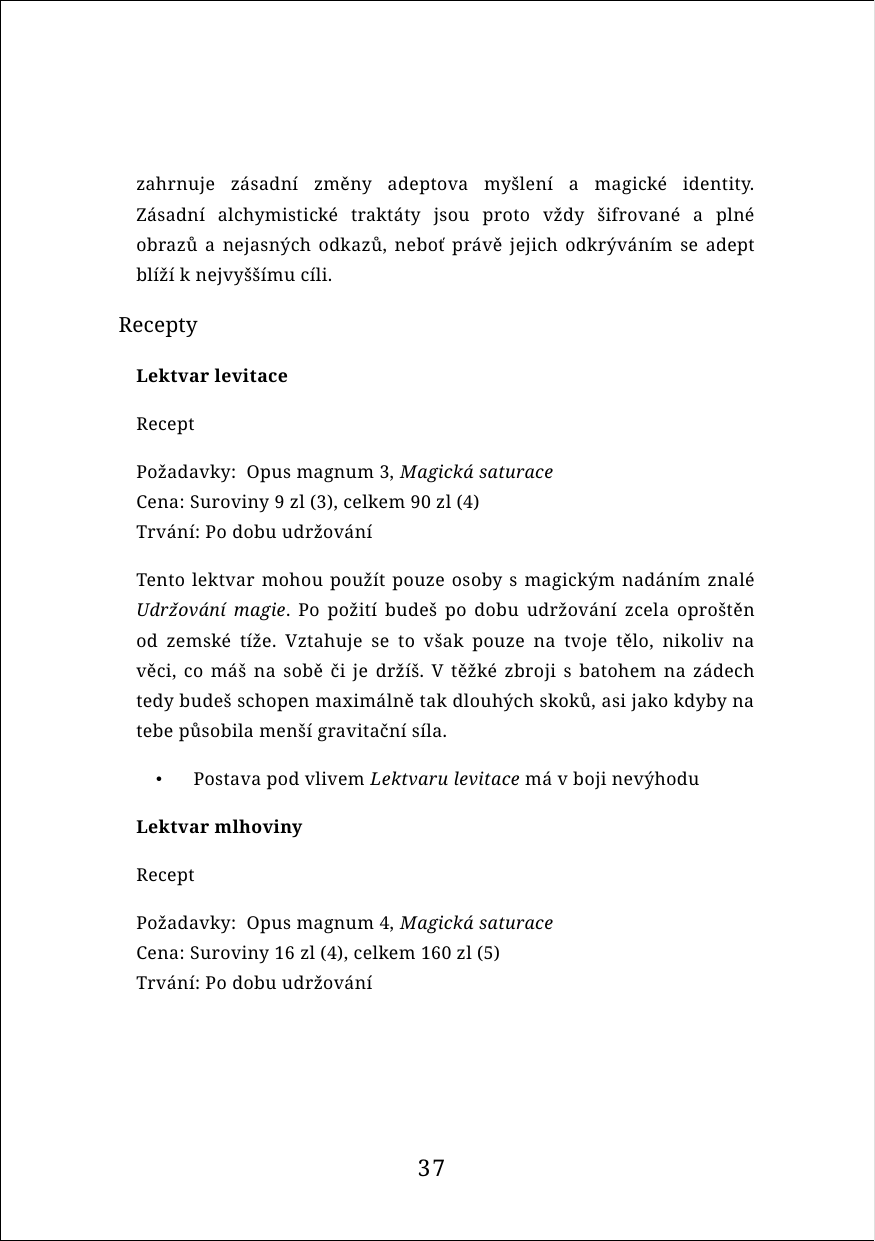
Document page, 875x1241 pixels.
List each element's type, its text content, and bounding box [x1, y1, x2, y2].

text Recept [136, 862, 756, 887]
text Lektvar levitace [136, 363, 756, 388]
text Recept [136, 411, 756, 436]
list Postava pod vlivem Lektvaru levitace má v boji nevýhodu [156, 767, 756, 791]
text Požadavky: Opus magnum 4, Magická saturace Cena: Suroviny 16 zl (4), celkem 160 zl (5) Trvání: Po dobu udržování [136, 910, 756, 995]
text Požadavky: Opus magnum 3, Magická saturace Cena: Suroviny 9 zl (3), celkem 90 zl (4) Trvání: Po dobu udržování [136, 459, 756, 544]
text zahrnuje zásadní změny adeptova myšlení a magické identity. Zásadní alchymistické traktáty jsou proto vždy šifrované a plné obrazů a nejasných odkazů, neboť právě jejich odkrýváním se adept blíží k nejvyššímu cíli. [136, 172, 756, 287]
text Tento lektvar mohou použít pouze osoby s magickým nadáním znalé Udržování magie. Po požití budeš po dobu udržování zcela oproštěn od zemské tíže. Vztahuje se to však pouze na tvoje tělo, nikoliv na věci, co máš na sobě či je držíš. V těžké zbroji s batohem na zádech tedy budeš schopen maximálně tak dlouhých skoků, asi jako kdyby na tebe působila menší gravitační síla. [136, 568, 756, 743]
text Recepty [118, 310, 756, 339]
text Lektvar mlhoviny [136, 814, 756, 839]
